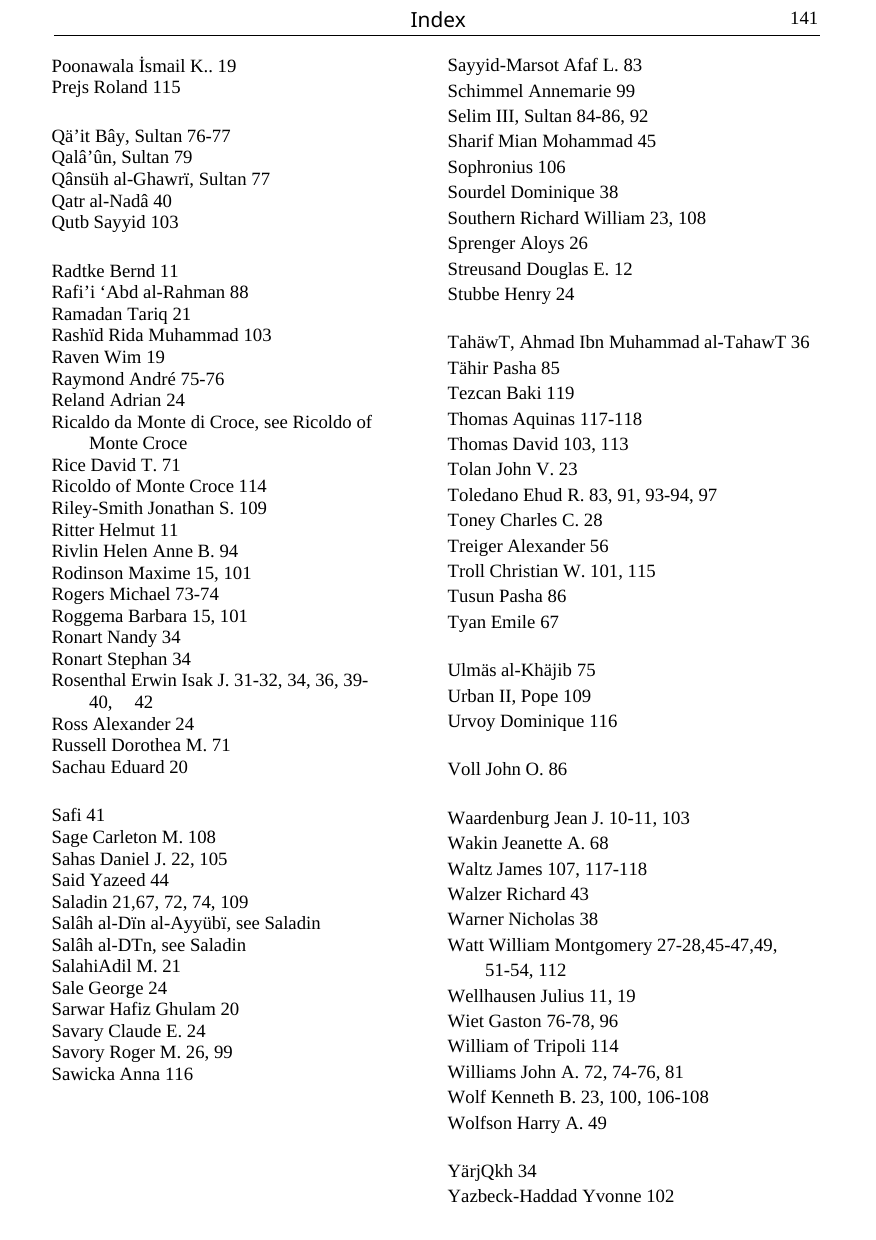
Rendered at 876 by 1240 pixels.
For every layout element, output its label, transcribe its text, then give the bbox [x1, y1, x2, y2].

text Sourdel Dominique 38 [447, 181, 824, 203]
text Thomas Aquinas 117-118 [447, 407, 824, 429]
text Sarwar Hafiz Ghulam 20 [51, 998, 431, 1020]
text Monte Croce [51, 432, 431, 454]
text 51-54, 112 [447, 959, 824, 981]
text Rodinson Maxime 15, 101 [51, 562, 431, 583]
text Rivlin Helen Anne B. 94 [51, 540, 431, 562]
text Roggema Barbara 15, 101 [51, 605, 431, 626]
text Wolf Kenneth B. 23, 100, 106-108 [447, 1086, 824, 1108]
text Toney Charles C. 28 [447, 509, 824, 531]
text Said Yazeed 44 [51, 869, 431, 891]
text Sahas Daniel J. 22, 105 [51, 847, 431, 869]
text Riley-Smith Jonathan S. 109 [51, 497, 431, 518]
text Streusand Douglas E. 12 [447, 257, 824, 279]
text Waltz James 107, 117-118 [447, 857, 824, 879]
text Troll Christian W. 101, 115 [447, 560, 824, 581]
text Savory Roger M. 26, 99 [51, 1041, 431, 1063]
text Walzer Richard 43 [447, 883, 824, 904]
text Qutb Sayyid 103 [51, 211, 431, 233]
text Sophronius 106 [447, 156, 824, 177]
text Toledano Ehud R. 83, 91, 93-94, 97 [447, 484, 824, 505]
text Sage Carleton M. 108 [51, 826, 431, 847]
text Rice David T. 71 [51, 454, 431, 475]
text Qânsüh al-Ghawrï, Sultan 77 [51, 168, 431, 189]
text Tyan Emile 67 [447, 611, 824, 632]
text Russell Dorothea M. 71 [51, 734, 431, 756]
text Salâh al-DTn, see Saladin [51, 934, 431, 955]
text Qä’it Bây, Sultan 76-77 [51, 125, 431, 146]
text Wellhausen Julius 11, 19 [447, 984, 824, 1006]
text Savary Claude E. 24 [51, 1020, 431, 1041]
text Prejs Roland 115 [51, 76, 431, 98]
text Southern Richard William 23, 108 [447, 207, 824, 228]
text Schimmel Annemarie 99 [447, 79, 824, 101]
text Ricoldo of Monte Croce 114 [51, 475, 431, 497]
text Wiet Gaston 76-78, 96 [447, 1010, 824, 1031]
text Rogers Michael 73-74 [51, 583, 431, 605]
text TahäwT, Ahmad Ibn Muhammad al-TahawT 36 [447, 331, 824, 353]
text Sachau Eduard 20 [51, 756, 431, 777]
text Saladin 21,67, 72, 74, 109 [51, 891, 431, 912]
text Index [410, 5, 466, 33]
text Tezcan Baki 119 [447, 382, 824, 403]
text Ronart Nandy 34 [51, 626, 431, 648]
text Ross Alexander 24 [51, 712, 431, 734]
text Sprenger Aloys 26 [447, 232, 824, 253]
text Ricaldo da Monte di Croce, see Ricoldo of [51, 411, 431, 432]
text Stubbe Henry 24 [447, 283, 824, 304]
text Qatr al-Nadâ 40 [51, 189, 431, 211]
text YärjQkh 34 [447, 1160, 824, 1181]
text Selim III, Sultan 84-86, 92 [447, 105, 824, 126]
text Sharif Mian Mohammad 45 [447, 130, 824, 152]
text Salâh al-Dïn al-Ayyübï, see Saladin [51, 912, 431, 934]
text Watt William Montgomery 27-28,45-47,49, [447, 934, 824, 955]
text Qalâ’ûn, Sultan 79 [51, 146, 431, 168]
text Safi 41 [51, 804, 431, 826]
text Wolfson Harry A. 49 [447, 1112, 824, 1133]
text Wakin Jeanette A. 68 [447, 832, 824, 853]
text Raymond André 75-76 [51, 367, 431, 389]
text Treiger Alexander 56 [447, 534, 824, 556]
text Tähir Pasha 85 [447, 357, 824, 378]
text Reland Adrian 24 [51, 389, 431, 411]
text Sale George 24 [51, 977, 431, 998]
text Sayyid-Marsot Afaf L. 83 [447, 54, 824, 76]
text Voll John O. 86 [447, 758, 824, 780]
text 141 [790, 7, 820, 28]
text Sawicka Anna 116 [51, 1063, 431, 1084]
text Thomas David 103, 113 [447, 433, 824, 454]
text Urvoy Dominique 116 [447, 710, 824, 731]
text Rafi’i ‘Abd al-Rahman 88 [51, 281, 431, 303]
text SalahiAdil M. 21 [51, 955, 431, 977]
text Rosenthal Erwin Isak J. 31-32, 34, 36, 39- [51, 669, 431, 691]
text Yazbeck-Haddad Yvonne 102 [447, 1185, 824, 1207]
text Raven Wim 19 [51, 346, 431, 367]
text Ritter Helmut 11 [51, 518, 431, 540]
text William of Tripoli 114 [447, 1035, 824, 1057]
text Waardenburg Jean J. 10-11, 103 [447, 807, 824, 828]
text Tusun Pasha 86 [447, 585, 824, 607]
text Rashïd Rida Muhammad 103 [51, 324, 431, 346]
list 42 [51, 691, 431, 712]
text Warner Nicholas 38 [447, 908, 824, 930]
text Ulmäs al-Khäjib 75 [447, 659, 824, 681]
text Tolan John V. 23 [447, 458, 824, 480]
text Urban II, Pope 109 [447, 684, 824, 706]
text Radtke Bernd 11 [51, 260, 431, 281]
text Ronart Stephan 34 [51, 648, 431, 669]
text Williams John A. 72, 74-76, 81 [447, 1061, 824, 1082]
text Ramadan Tariq 21 [51, 303, 431, 324]
text Poonawala İsmail K.. 19 [51, 54, 431, 76]
